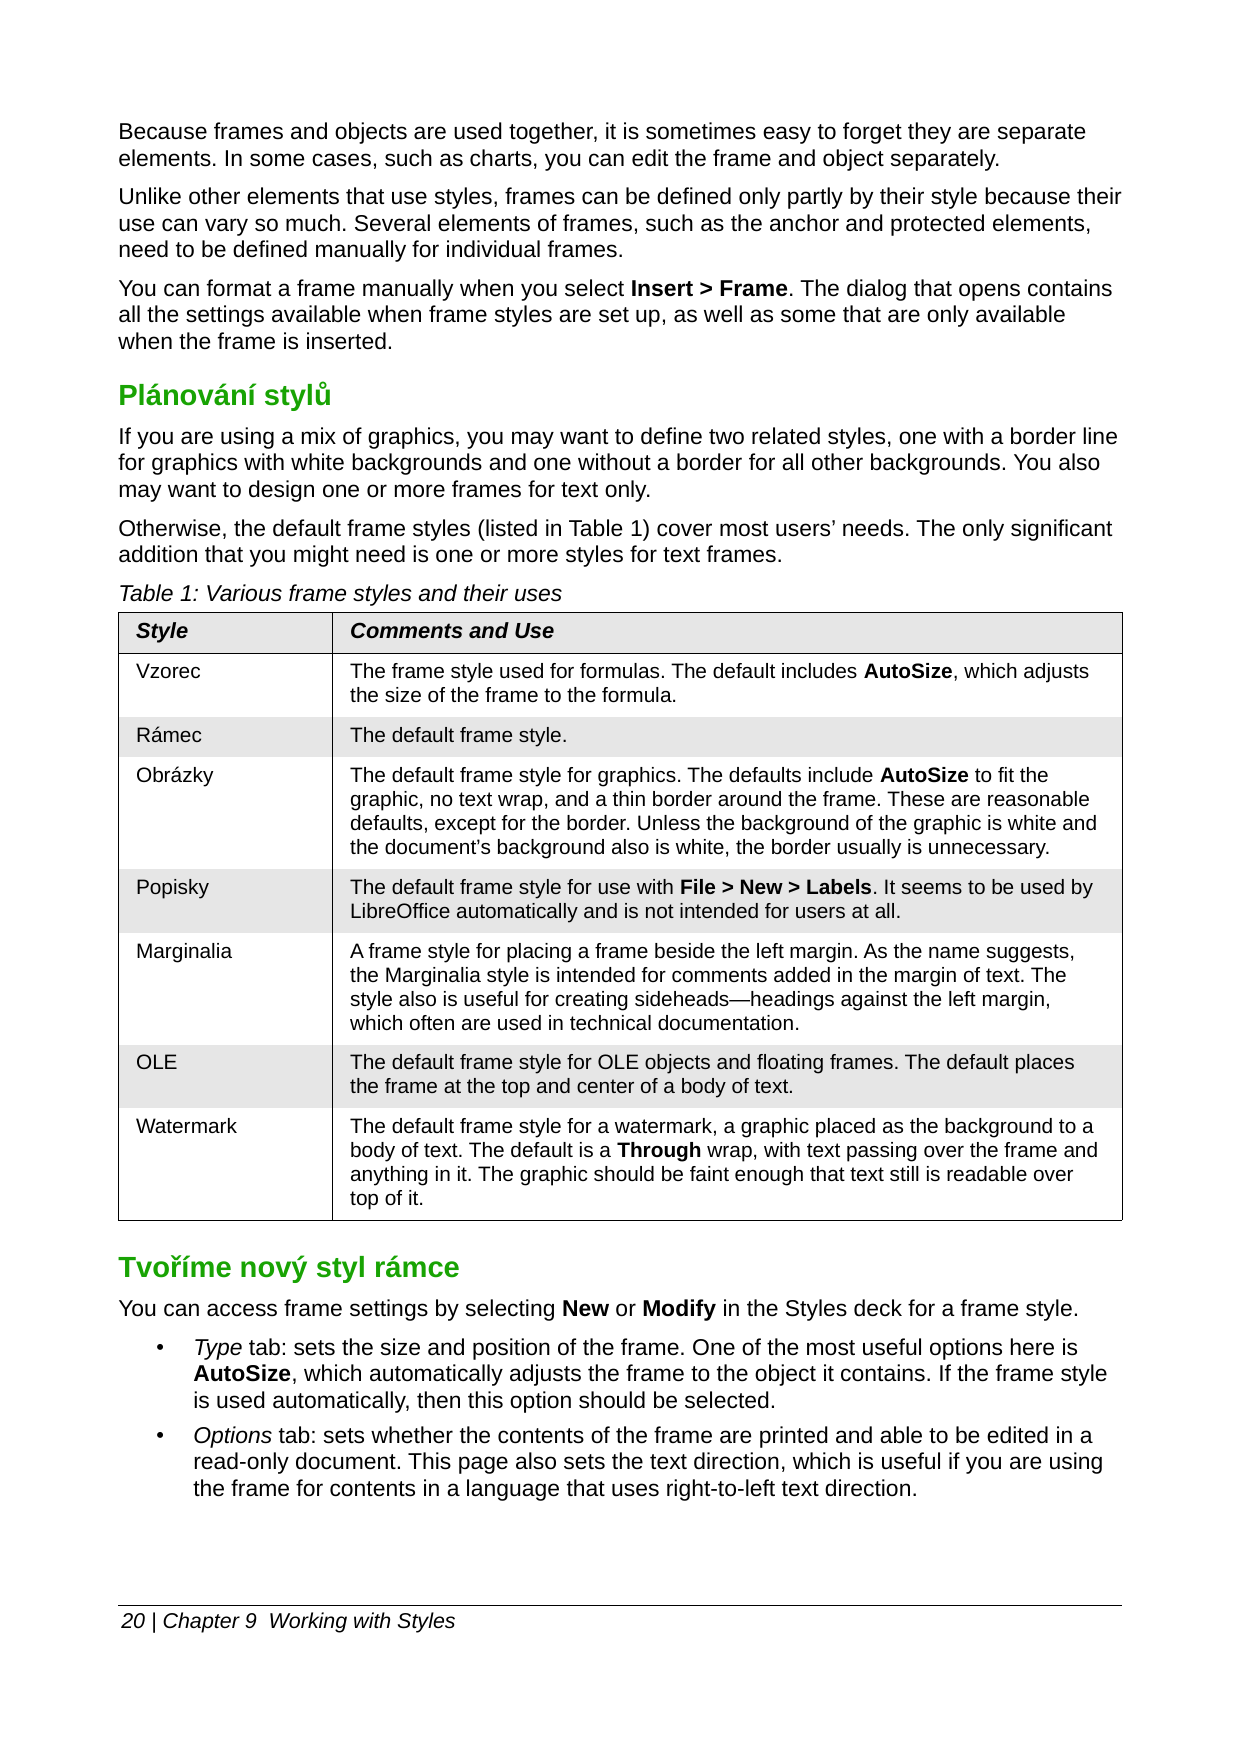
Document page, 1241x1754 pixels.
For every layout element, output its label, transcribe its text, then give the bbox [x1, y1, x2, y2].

table_cell The default frame style for a watermark, a graphic placed as the background to a body of text. The default is a Through wrap, with text passing over the frame and anything in it. The graphic should be faint enough that text still is readable over top of it. [333, 1108, 1122, 1220]
table_cell Rámec [119, 717, 332, 757]
list You can access frame settings by selecting New or Modify in the Styles deck for a frame style. [118, 1295, 1122, 1321]
text You can format a frame manually when you select Insert > Frame. The dialog that opens contains all the settings available when frame styles are set up, as well as some that are only available when the frame is inserted. [118, 275, 1122, 354]
text Unlike other elements that use styles, frames can be defined only partly by their style because their use can vary so much. Several elements of frames, such as the anchor and protected elements, need to be defined manually for individual frames. [118, 183, 1122, 262]
list Type tab: sets the size and position of the frame. One of the most useful options here is AutoSize, which automatically adjusts the frame to the object it contains. If the frame style is used automatically, then this option should be selected. [156, 1334, 1122, 1413]
text Because frames and objects are used together, it is sometimes easy to forget they are separate elements. In some cases, such as charts, you can edit the frame and object separately. [118, 118, 1122, 171]
table_cell Obrázky [119, 757, 332, 869]
table_cell OLE [119, 1045, 332, 1108]
table_header Style [119, 613, 332, 653]
table_cell The frame style used for formulas. The default includes AutoSize, which adjusts the size of the frame to the formula. [333, 654, 1122, 717]
table_header Comments and Use [333, 613, 1122, 653]
table_cell The default frame style for graphics. The defaults include AutoSize to fit the graphic, no text wrap, and a thin border around the frame. These are reasonable defaults, except for the border. Unless the background of the graphic is white and the document’s background also is white, the border usually is unnecessary. [333, 757, 1122, 869]
text If you are using a mix of graphics, you may want to define two related styles, one with a border line for graphics with white backgrounds and one without a border for all other backgrounds. You also may want to design one or more frames for text only. [118, 423, 1122, 502]
text Table 1: Various frame styles and their uses [118, 580, 1122, 606]
table_cell Marginalia [119, 933, 332, 1044]
table_cell The default frame style. [333, 717, 1122, 757]
table_cell The default frame style for use with File > New > Labels. It seems to be used by LibreOffice automatically and is not intended for users at all. [333, 869, 1122, 933]
table_cell A frame style for placing a frame beside the left margin. As the name suggests, the Marginalia style is intended for comments added in the margin of text. The style also is useful for creating sideheads—headings against the left margin, which often are used in technical documentation. [333, 933, 1122, 1044]
table_cell Watermark [119, 1108, 332, 1220]
subtitle Tvoříme nový styl rámce [118, 1250, 1122, 1283]
list Options tab: sets whether the contents of the frame are printed and able to be edited in a read-only document. This page also sets the text direction, which is useful if you are using the frame for contents in a language that uses right-to-left text direction. [156, 1422, 1122, 1501]
text Otherwise, the default frame styles (listed in Table 1) cover most users’ needs. The only significant addition that you might need is one or more styles for text frames. [118, 514, 1122, 567]
table_cell The default frame style for OLE objects and floating frames. The default places the frame at the top and center of a body of text. [333, 1045, 1122, 1108]
subtitle Plánování stylů [118, 378, 1122, 411]
table_cell Vzorec [119, 654, 332, 717]
table_cell Popisky [119, 869, 332, 933]
